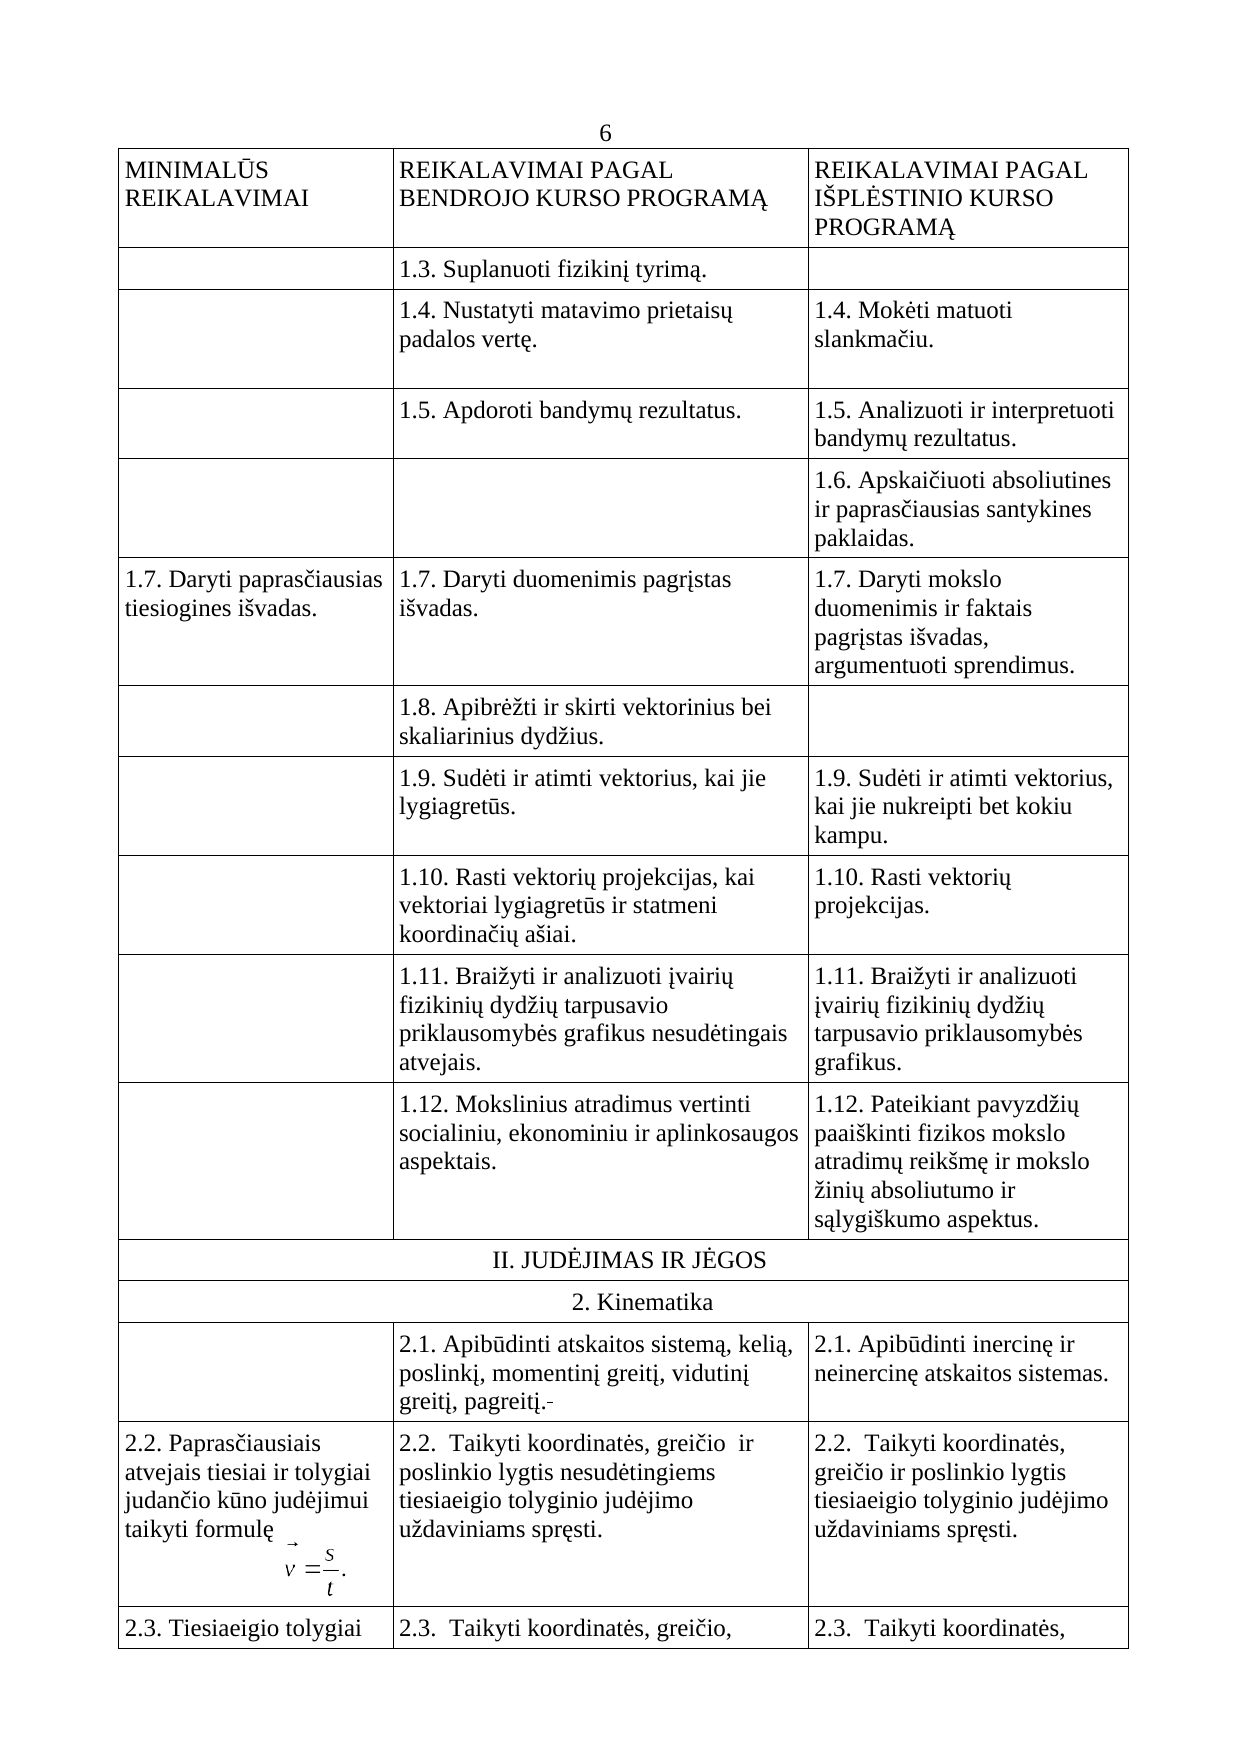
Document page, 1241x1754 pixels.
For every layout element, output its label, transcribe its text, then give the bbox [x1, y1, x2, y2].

table_cell 2.2. Taikyti koordinatės, greičio ir poslinkio lygtis tiesiaeigio tolyginio judėjimo uždaviniams spręsti. [809, 1422, 1128, 1606]
table_cell 1.12. Pateikiant pavyzdžių paaiškinti fizikos mokslo atradimų reikšmę ir mokslo žinių absoliutumo ir sąlygiškumo aspektus. [809, 1083, 1128, 1238]
table_cell [119, 757, 393, 855]
table_cell 1.11. Braižyti ir analizuoti įvairių fizikinių dydžių tarpusavio priklausomybės grafikus nesudėtingais atvejais. [394, 955, 808, 1082]
table_cell [119, 686, 393, 756]
table_cell 1.11. Braižyti ir analizuoti įvairių fizikinių dydžių tarpusavio priklausomybės grafikus. [809, 955, 1128, 1082]
table_cell 2.3. Taikyti koordinatės, [809, 1607, 1128, 1648]
table_cell 1.7. Daryti mokslo duomenimis ir faktais pagrįstas išvadas, argumentuoti sprendimus. [809, 558, 1128, 685]
table_cell 1.7. Daryti duomenimis pagrįstas išvadas. [394, 558, 808, 685]
table_cell 1.10. Rasti vektorių projekcijas. [809, 856, 1128, 954]
table_cell 2.2. Taikyti koordinatės, greičio ir poslinkio lygtis nesudėtingiems tiesiaeigio tolyginio judėjimo uždaviniams spręsti. [394, 1422, 808, 1606]
table_cell 1.4. Mokėti matuoti slankmačiu. [809, 290, 1128, 388]
table_header MINIMALŪS REIKALAVIMAI [119, 149, 393, 247]
table_cell [119, 389, 393, 458]
table_cell [809, 248, 1128, 288]
table_cell [119, 955, 393, 1082]
table_cell 1.5. Apdoroti bandymų rezultatus. [394, 389, 808, 458]
table_cell 1.7. Daryti paprasčiausias tiesiogines išvadas. [119, 558, 393, 685]
table_cell [119, 248, 393, 288]
table_cell [809, 686, 1128, 756]
table_cell 1.12. Mokslinius atradimus vertinti socialiniu, ekonominiu ir aplinkosaugos aspektais. [394, 1083, 808, 1238]
table_cell 1.6. Apskaičiuoti absoliutines ir paprasčiausias santykines paklaidas. [809, 459, 1128, 557]
table_cell II. JUDĖJIMAS IR JĖGOS [119, 1240, 1128, 1280]
table_cell 1.5. Analizuoti ir interpretuoti bandymų rezultatus. [809, 389, 1128, 458]
table_cell 1.3. Suplanuoti fizikinį tyrimą. [394, 248, 808, 288]
table_cell 2.3. Tiesiaeigio tolygiai [119, 1607, 393, 1648]
table_cell [119, 1083, 393, 1238]
table_cell [119, 1323, 393, 1421]
table_cell 1.9. Sudėti ir atimti vektorius, kai jie nukreipti bet kokiu kampu. [809, 757, 1128, 855]
table_cell 2.2. Paprasčiausiais atvejais tiesiai ir tolygiai judančio kūno judėjimui taikyti formulę [119, 1422, 393, 1606]
table_cell 2.1. Apibūdinti inercinę ir neinercinę atskaitos sistemas. [809, 1323, 1128, 1421]
table_cell 1.10. Rasti vektorių projekcijas, kai vektoriai lygiagretūs ir statmeni koordinačių ašiai. [394, 856, 808, 954]
table_header REIKALAVIMAI pagal bendrojo kurso programą [394, 149, 808, 247]
table_cell [119, 459, 393, 557]
table_cell 1.4. Nustatyti matavimo prietaisų padalos vertę. [394, 290, 808, 388]
table_cell [119, 290, 393, 388]
table_cell 1.8. Apibrėžti ir skirti vektorinius bei skaliarinius dydžius. [394, 686, 808, 756]
table_header REIKALAVIMAI pagal išplėstinio kurso programą [809, 149, 1128, 247]
table_cell 2.3. Taikyti koordinatės, greičio, [394, 1607, 808, 1648]
table_cell 2. Kinematika [119, 1281, 1128, 1322]
table_cell [119, 856, 393, 954]
table_cell [394, 459, 808, 557]
table_cell 2.1. Apibūdinti atskaitos sistemą, kelią, poslinkį, momentinį greitį, vidutinį greitį, pagreitį. [394, 1323, 808, 1421]
table_cell 1.9. Sudėti ir atimti vektorius, kai jie lygiagretūs. [394, 757, 808, 855]
